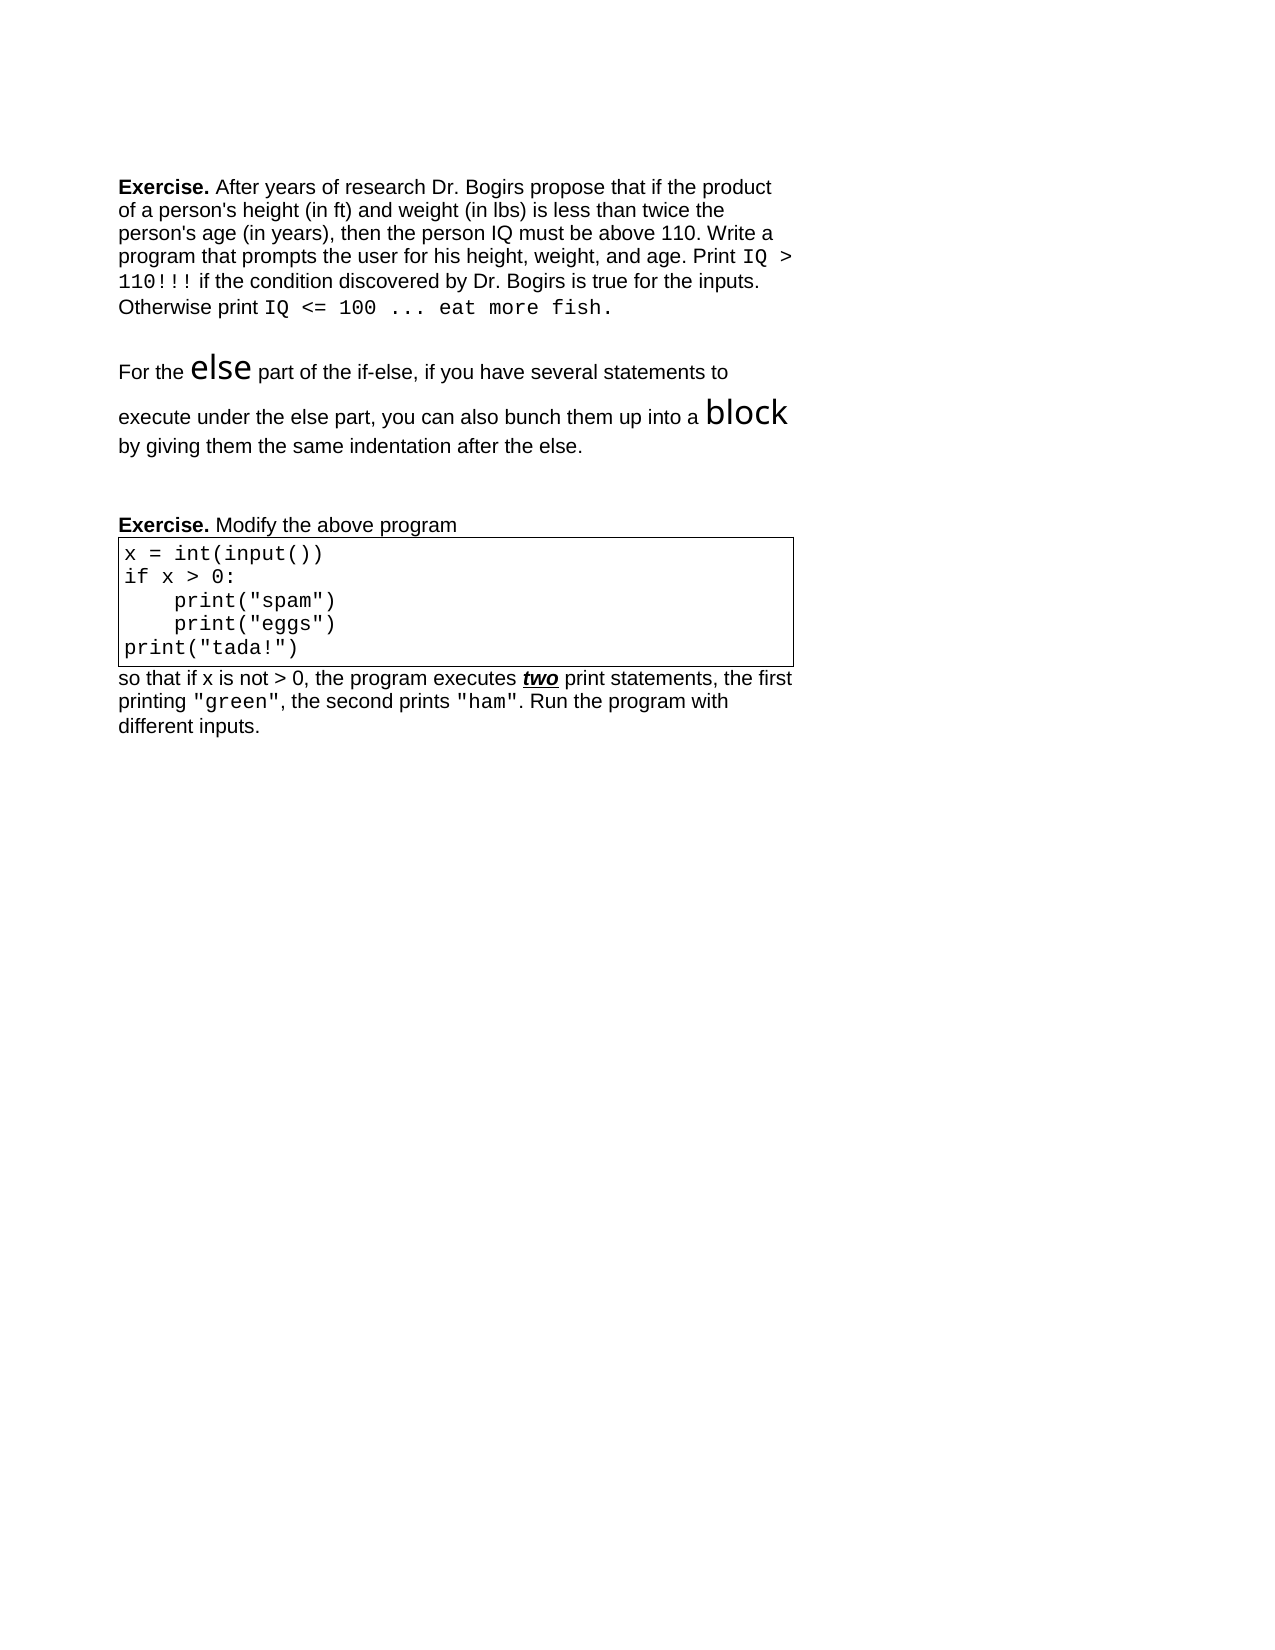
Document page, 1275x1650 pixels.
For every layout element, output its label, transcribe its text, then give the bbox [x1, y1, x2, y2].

text so that if x is not > 0, the program executes two print statements, the first printing "green", the second prints "ham". Run the program with different inputs. [118, 667, 793, 738]
text Exercise. Modify the above program [118, 513, 793, 537]
text Exercise. After years of research Dr. Bogirs propose that if the product of a person's height (in ft) and weight (in lbs) is less than twice the person's age (in years), then the person IQ must be above 110. Write a program that prompts the user for his height, weight, and age. Print IQ > 110!!! if the condition discovered by Dr. Bogirs is true for the inputs. Otherwise print IQ <= 100 ... eat more fish. [118, 175, 793, 320]
text For the else part of the if-else, if you have several statements to execute under the else part, you can also bunch them up into a block by giving them the same indentation after the else. [118, 343, 793, 458]
table_header x = int(input()) if x > 0: print("spam") print("eggs") print("tada!") [119, 538, 793, 666]
